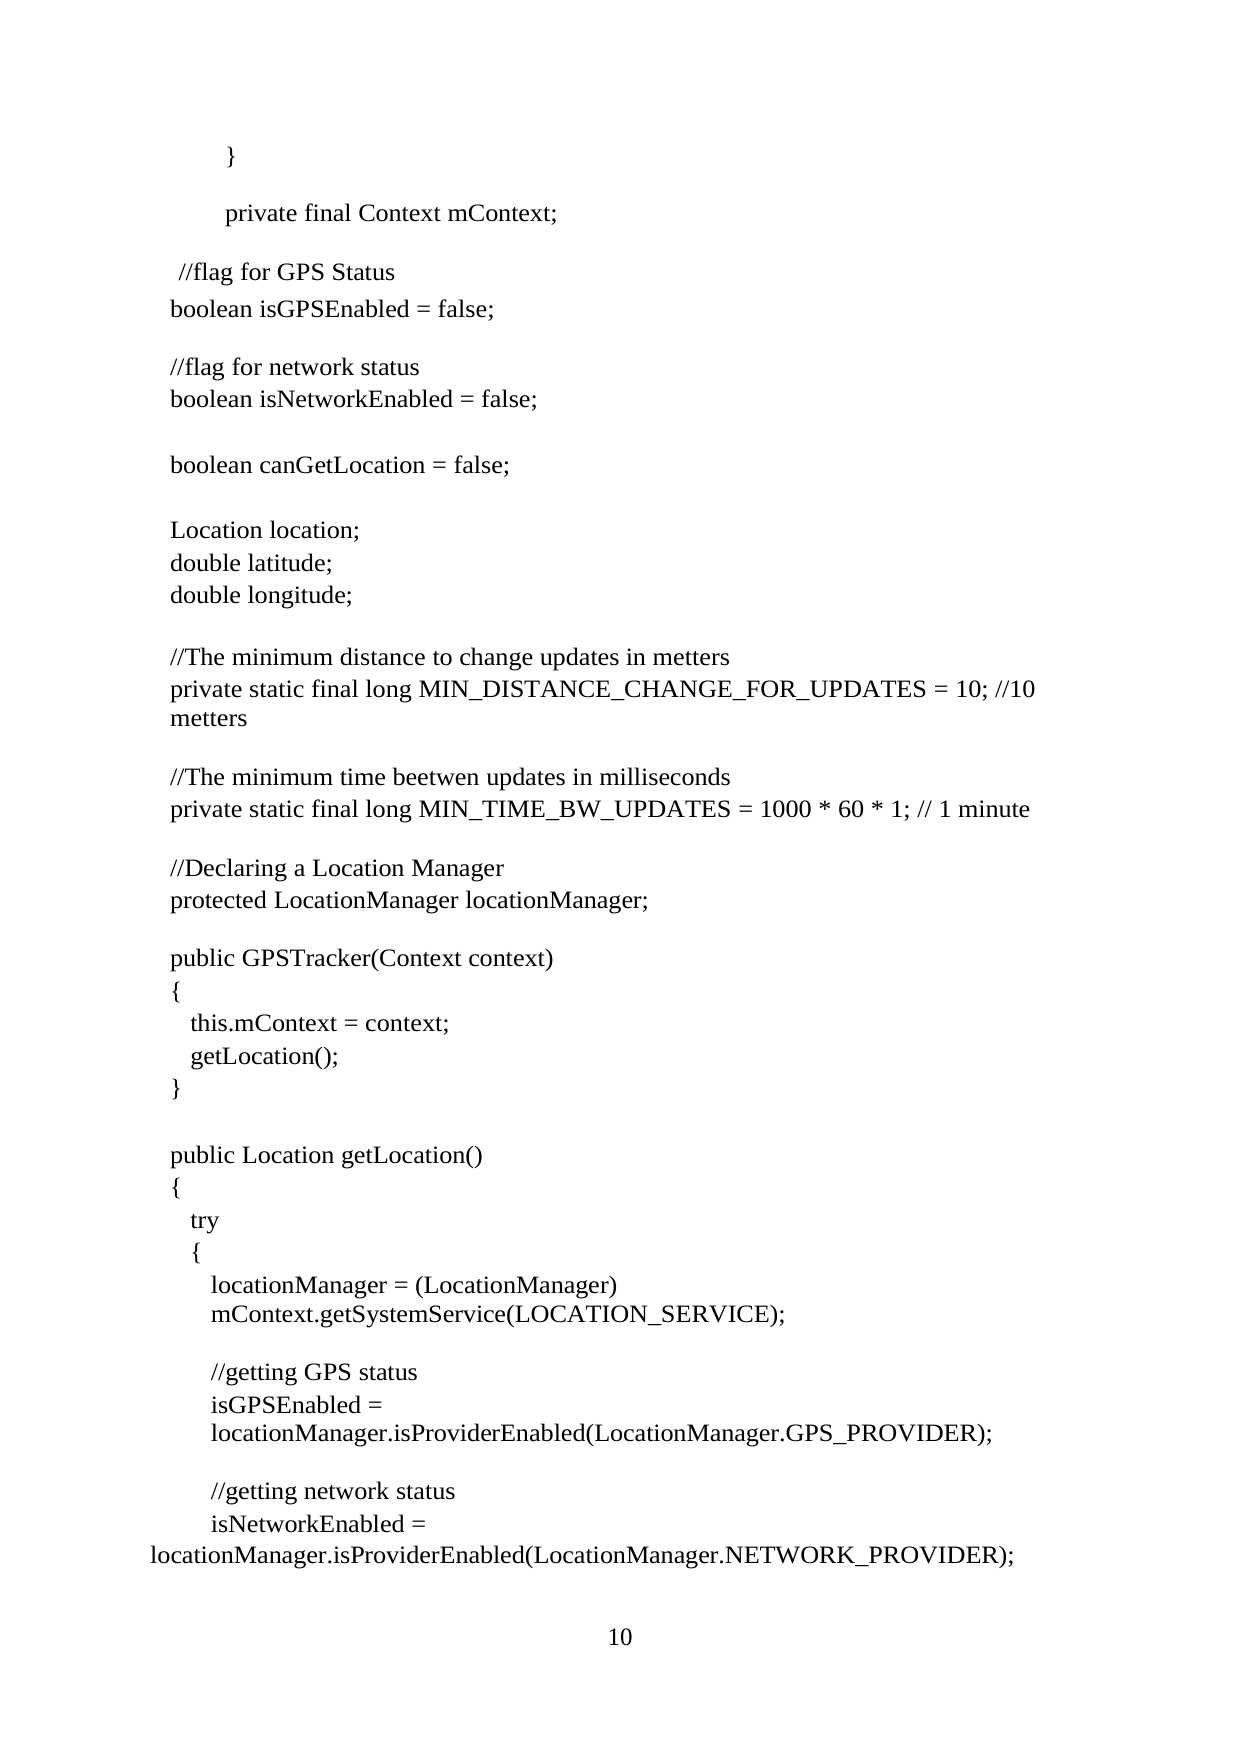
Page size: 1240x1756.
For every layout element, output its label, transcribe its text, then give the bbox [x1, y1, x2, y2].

text try [190, 1205, 1064, 1233]
text { [170, 976, 1064, 1004]
text boolean isNetworkEnabled = false; [170, 384, 1064, 412]
text } [225, 141, 1064, 169]
text private static final long MIN_TIME_BW_UPDATES = 1000 * 60 * 1; // 1 minute [170, 794, 1064, 823]
text { [170, 1172, 1064, 1201]
text locationManager.isProviderEnabled(LocationManager.NETWORK_PROVIDER); [150, 1542, 1064, 1569]
text //flag for network status [170, 352, 1064, 380]
text locationManager = (LocationManager) mContext.getSystemService(LOCATION_SERVICE); [211, 1270, 1002, 1328]
text public GPSTracker(Context context) [170, 943, 1064, 972]
text //getting network status isNetworkEnabled = [211, 1476, 564, 1538]
text { [190, 1237, 1064, 1266]
text private static final long MIN_DISTANCE_CHANGE_FOR_UPDATES = 10; //10 metters [170, 674, 1064, 732]
text locationManager.isProviderEnabled(LocationManager.GPS_PROVIDER); [211, 1422, 1064, 1447]
text protected LocationManager locationManager; [170, 885, 1064, 914]
text //The minimum distance to change updates in metters [170, 642, 1064, 670]
text //getting GPS status isGPSEnabled = [211, 1357, 564, 1418]
text private final Context mContext; [225, 198, 1064, 227]
text boolean isGPSEnabled = false; [170, 294, 1064, 323]
text boolean canGetLocation = false; Location location; [170, 413, 564, 544]
text double latitude; double longitude; [170, 548, 400, 609]
text //The minimum time beetwen updates in milliseconds [170, 762, 1064, 790]
text this.mContext = context; getLocation(); [190, 1008, 564, 1069]
text public Location getLocation() [170, 1140, 1064, 1169]
text } [170, 1074, 1064, 1101]
text //flag for GPS Status [178, 257, 1064, 286]
text //Declaring a Location Manager [170, 853, 1064, 881]
